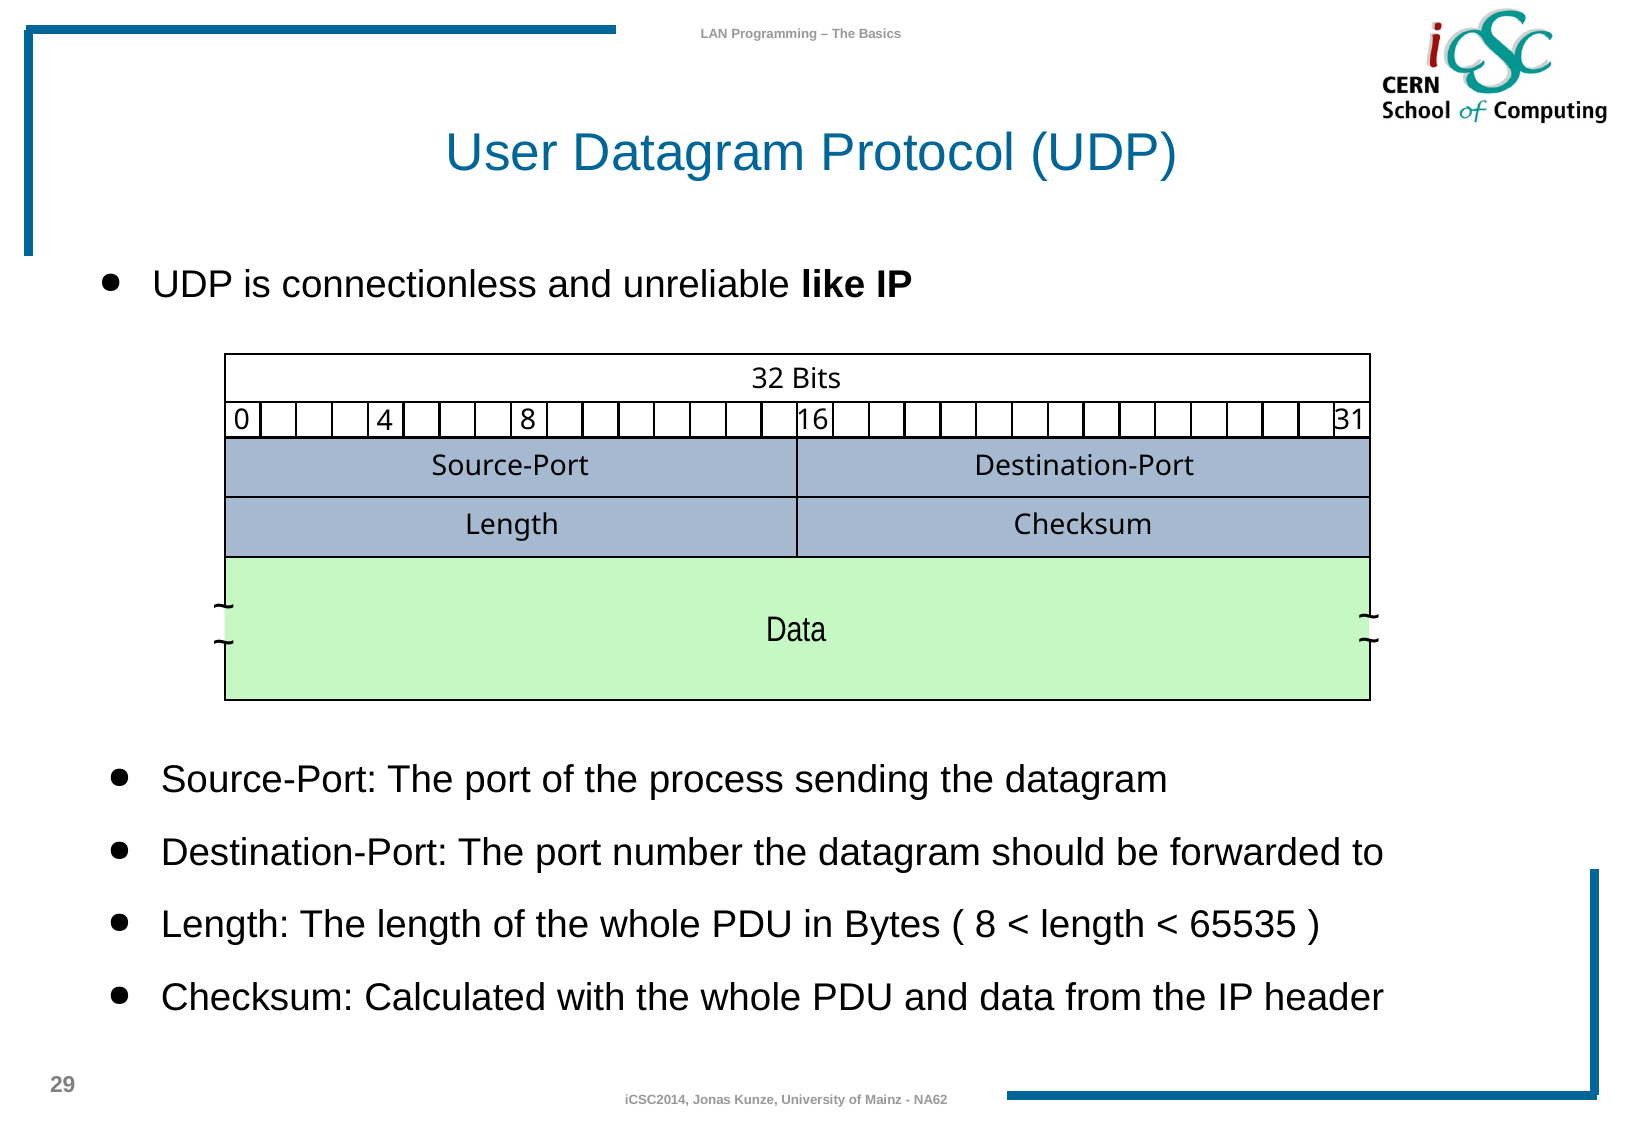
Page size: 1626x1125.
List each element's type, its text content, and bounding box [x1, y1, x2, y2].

list UDP is connectionless and unreliable like IP [81, 263, 1512, 676]
picture [1381, 8, 1608, 125]
title User Datagram Protocol (UDP) [81, 44, 1544, 233]
picture [214, 352, 1379, 702]
list Source-Port: The port of the process sending the datagram Destination-Port: The port number the datagram should be forwarded to Length: The length of the whole PDU in Bytes ( 8 < length < 65535 ) Checksum: Calculated with the whole PDU and data from the IP header [90, 758, 1501, 1066]
